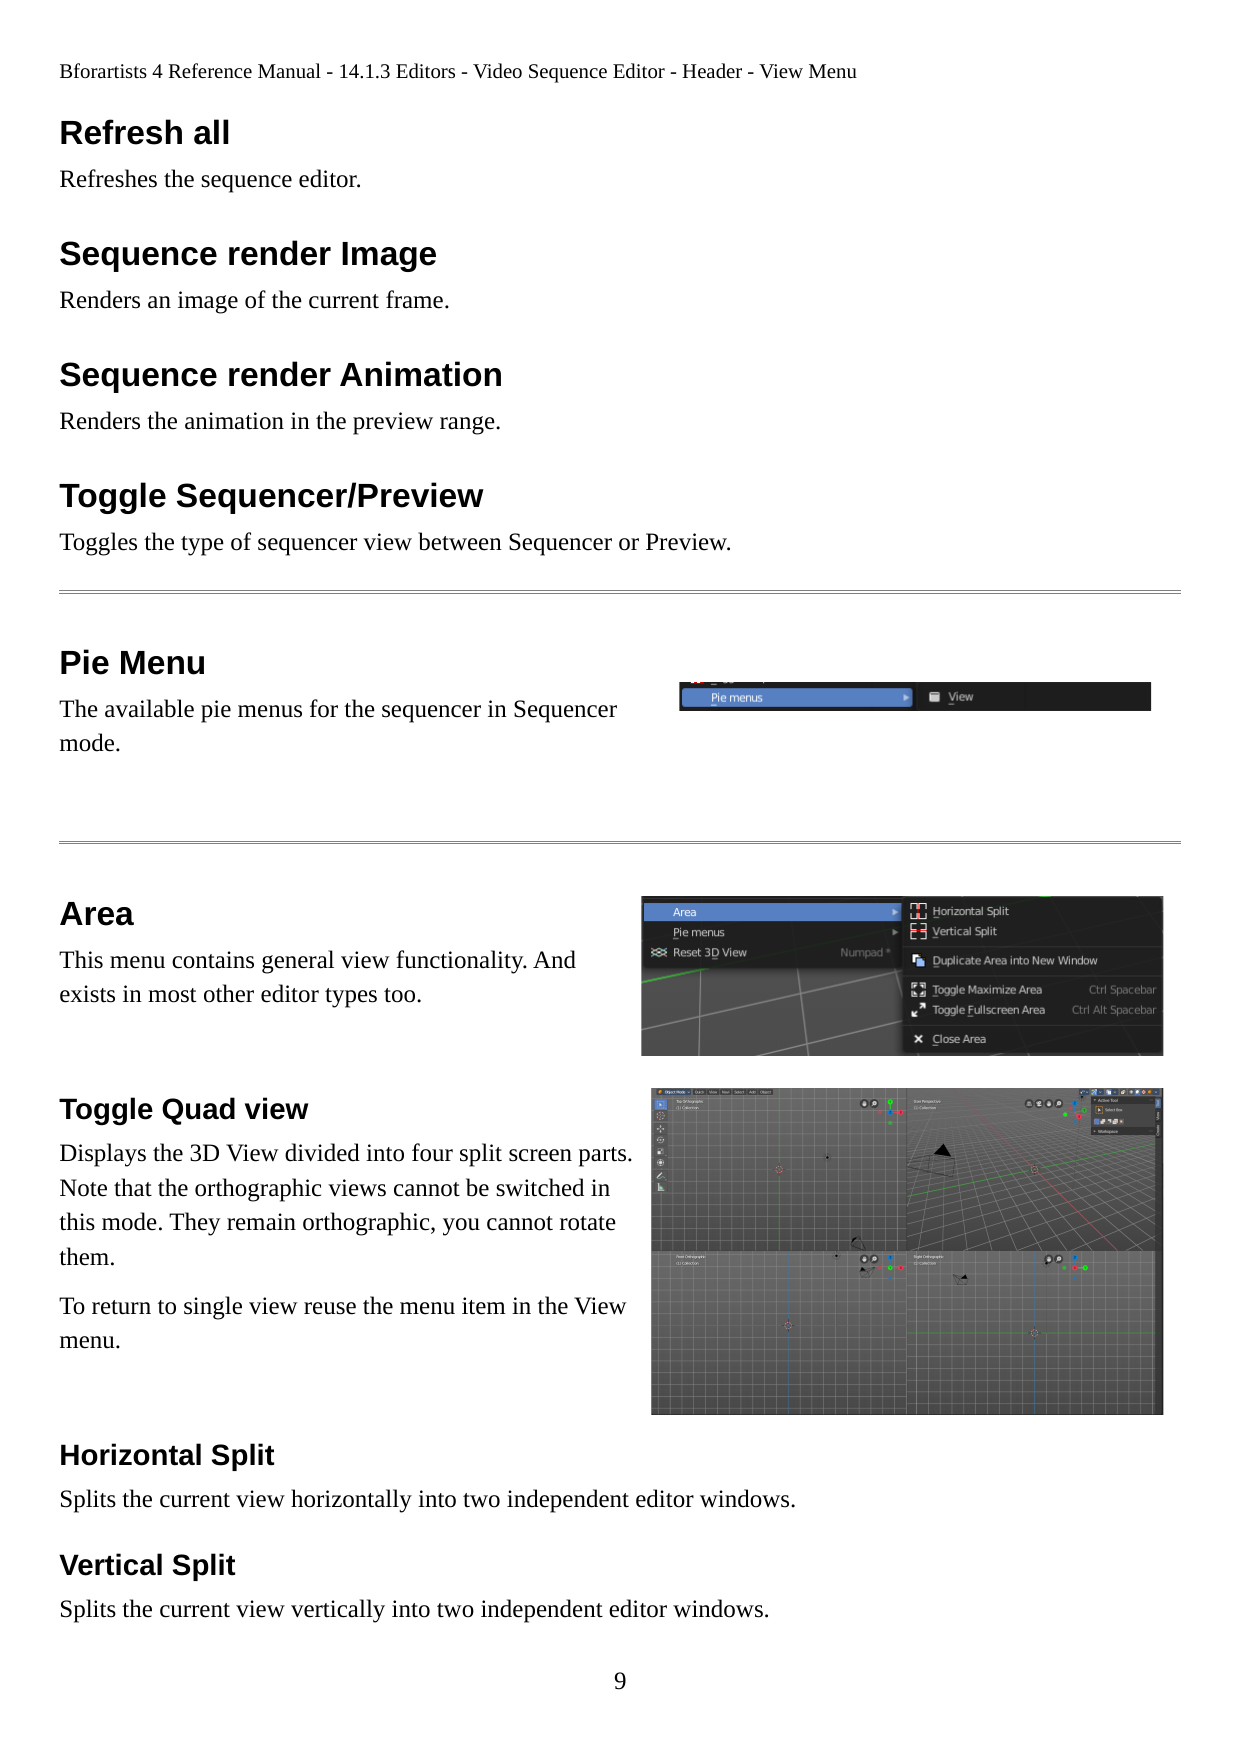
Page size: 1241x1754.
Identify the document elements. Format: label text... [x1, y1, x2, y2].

subtitle [1164, 1092, 1181, 1126]
text Renders an image of the current frame. [59, 285, 1181, 313]
text Splits the current view horizontally into two independent editor windows. [59, 1484, 1181, 1513]
subtitle Horizontal Split [59, 1438, 1181, 1472]
picture [679, 682, 1152, 711]
subtitle Toggle Quad view [59, 1092, 651, 1126]
text Refreshes the sequence editor. [59, 164, 1181, 192]
text Toggles the type of sequencer view between Sequencer or Preview. [59, 527, 1181, 556]
subtitle Refresh all [59, 113, 1181, 151]
text Displays the 3D View divided into four split screen parts. Note that the orthographic views cannot be switched in this mode. They remain orthographic, you cannot rotate them. [59, 1138, 651, 1270]
picture [651, 1088, 1164, 1415]
subtitle Toggle Sequencer/Preview [59, 476, 1181, 514]
text Splits the current view vertically into two independent editor windows. [59, 1594, 1181, 1623]
picture [641, 896, 1164, 1056]
text Renders the animation in the preview range. [59, 406, 1181, 434]
subtitle Vertical Split [59, 1548, 1181, 1582]
subtitle Area [59, 894, 1181, 932]
subtitle Sequence render Image [59, 234, 1181, 272]
text The available pie menus for the sequencer in Sequencer mode. [59, 694, 1181, 757]
text To return to single view reuse the menu item in the View menu. [59, 1291, 651, 1354]
subtitle Sequence render Animation [59, 355, 1181, 393]
subtitle Pie Menu [59, 643, 1181, 682]
text This menu contains general view functionality. And exists in most other editor types too. [59, 945, 641, 1008]
